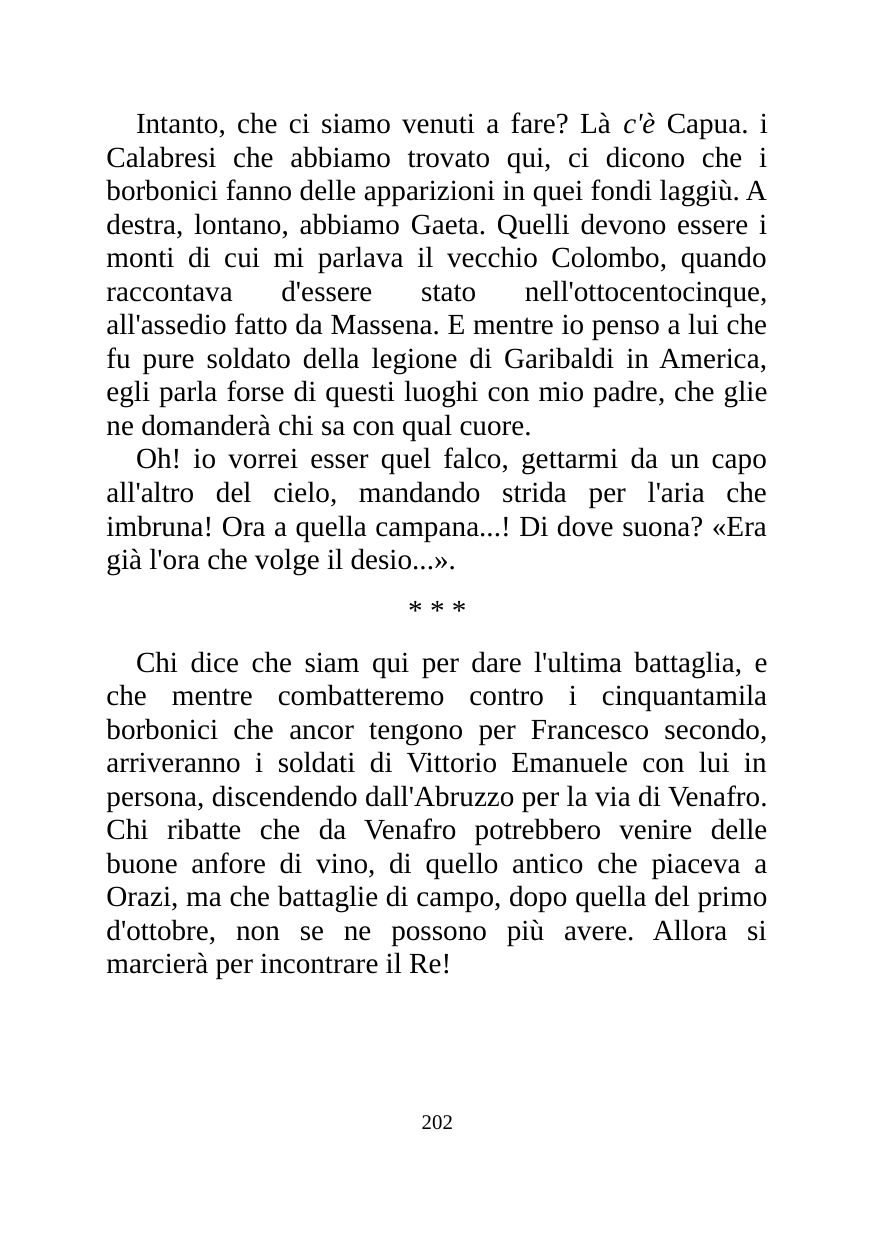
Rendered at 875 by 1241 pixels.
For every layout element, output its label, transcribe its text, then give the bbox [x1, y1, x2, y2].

text Oh! io vorrei esser quel falco, gettarmi da un capo all'altro del cielo, mandando strida per l'aria che imbruna! Ora a quella campana...! Di dove suona? «Era già l'ora che volge il desio...». [106, 442, 768, 576]
text Chi dice che siam qui per dare l'ultima battaglia, e che mentre combatteremo contro i cinquantamila borbonici che ancor tengono per Francesco secondo, arriveranno i soldati di Vittorio Emanuele con lui in persona, discendendo dall'Abruzzo per la via di Venafro. Chi ribatte che da Venafro potrebbero venire delle buone anfore di vino, di quello antico che piaceva a Orazi, ma che battaglie di campo, dopo quella del primo d'ottobre, non se ne possono più avere. Allora si marcierà per incontrare il Re! [106, 645, 768, 980]
text * * * [106, 593, 768, 627]
text Intanto, che ci siamo venuti a fare? Là c'è Capua. i Calabresi che abbiamo trovato qui, ci dicono che i borbonici fanno delle apparizioni in quei fondi laggiù. A destra, lontano, abbiamo Gaeta. Quelli devono essere i monti di cui mi parlava il vecchio Colombo, quando raccontava d'essere stato nell'ottocentocinque, all'assedio fatto da Massena. E mentre io penso a lui che fu pure soldato della legione di Garibaldi in America, egli parla forse di questi luoghi con mio padre, che glie ne domanderà chi sa con qual cuore. [106, 106, 768, 442]
